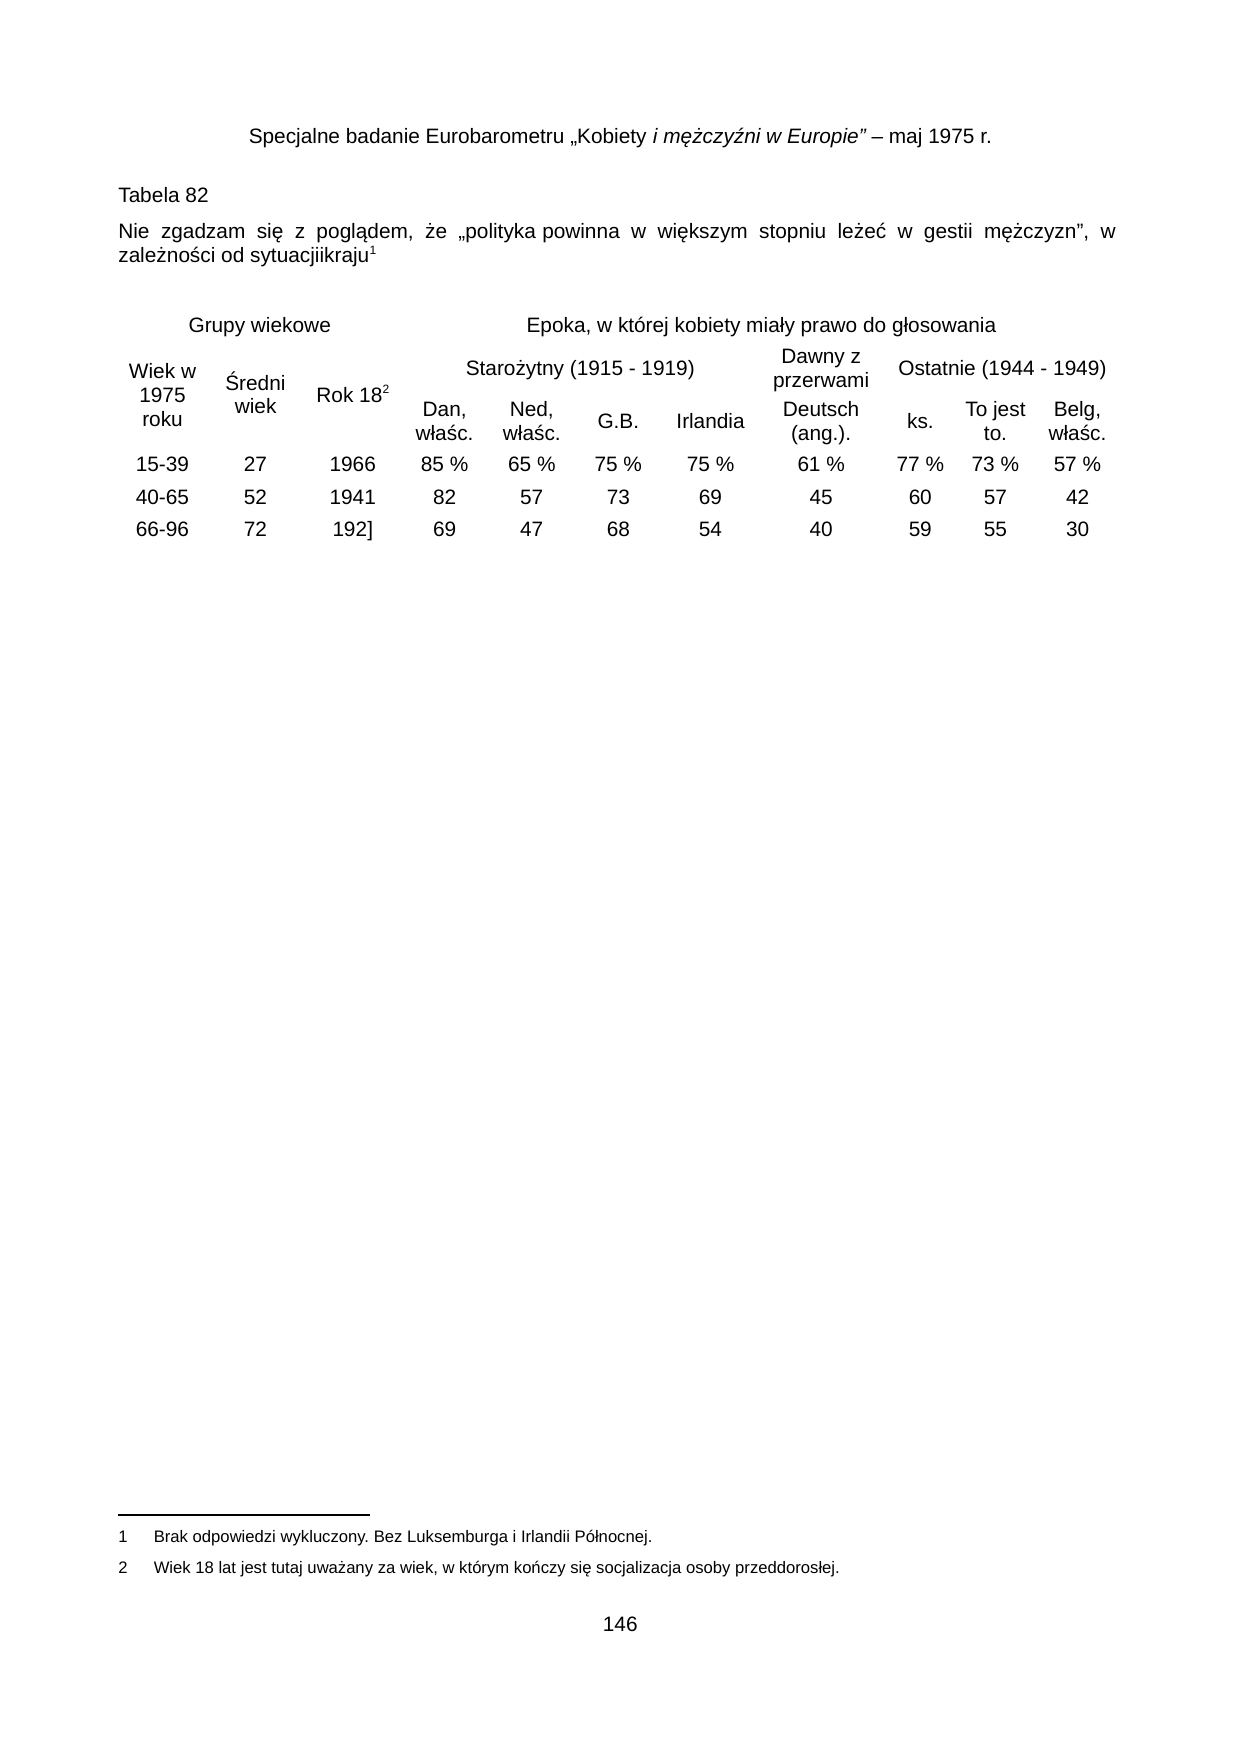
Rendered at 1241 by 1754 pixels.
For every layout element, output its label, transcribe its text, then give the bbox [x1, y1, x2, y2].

table_cell Dan, właśc. [401, 394, 488, 448]
table_cell 65 % [488, 448, 575, 481]
table_cell 30 [1033, 513, 1122, 545]
table_cell 66-96 [118, 513, 206, 545]
table_cell 69 [401, 513, 488, 545]
table_cell G.B. [575, 394, 661, 448]
table_cell 69 [661, 481, 759, 513]
table_cell 77 % [882, 448, 958, 481]
table_cell 73 % [958, 448, 1032, 481]
table_cell 72 [206, 513, 304, 545]
table_cell 192] [304, 513, 401, 545]
table_cell 60 [882, 481, 958, 513]
table_cell 54 [661, 513, 759, 545]
table_cell 57 [958, 481, 1032, 513]
table_cell 73 [575, 481, 661, 513]
table_cell 52 [206, 481, 304, 513]
table_cell 75 % [575, 448, 661, 481]
table_cell 1966 [304, 448, 401, 481]
table_cell 55 [958, 513, 1032, 545]
table_cell 27 [206, 448, 304, 481]
table_cell Irlandia [661, 394, 759, 448]
table_cell Ned, właśc. [488, 394, 575, 448]
table_header Grupy wiekowe [118, 308, 401, 341]
table_cell 57 [488, 481, 575, 513]
table_cell 1941 [304, 481, 401, 513]
table_cell Deutsch (ang.). [760, 394, 882, 448]
table_cell 40 [760, 513, 882, 545]
table_cell 45 [760, 481, 882, 513]
table_cell Dawny z przerwami [760, 341, 882, 394]
table_cell 68 [575, 513, 661, 545]
table_cell 57 % [1033, 448, 1122, 481]
table_cell Wiek w 1975 roku [118, 341, 206, 448]
table_cell 40-65 [118, 481, 206, 513]
table_cell Rok 18 [304, 341, 401, 448]
table_cell 47 [488, 513, 575, 545]
table_cell Ostatnie (1944 - 1949) [882, 341, 1122, 394]
table_cell Średni wiek [206, 341, 304, 448]
table_header Epoka, w której kobiety miały prawo do głosowania [401, 308, 1122, 341]
table_cell 85 % [401, 448, 488, 481]
text Brak odpowiedzi wykluczony. Bez Luksemburga i Irlandii Północnej. [118, 1527, 1122, 1546]
table_cell ks. [882, 394, 958, 448]
table_cell 42 [1033, 481, 1122, 513]
table_cell 15-39 [118, 448, 206, 481]
table_cell Starożytny (1915 - 1919) [401, 341, 759, 394]
table_cell 61 % [760, 448, 882, 481]
table_cell Belg, właśc. [1033, 394, 1122, 448]
table_cell 82 [401, 481, 488, 513]
text Tabela 82 [118, 183, 1122, 207]
table_cell 75 % [661, 448, 759, 481]
text Nie zgadzam się z poglądem, że „polityka powinna w większym stopniu leżeć w gestii mężczyzn”, w zależności od sytuacjiikraju [118, 219, 1122, 267]
table_cell To jest to. [958, 394, 1032, 448]
table_cell 59 [882, 513, 958, 545]
